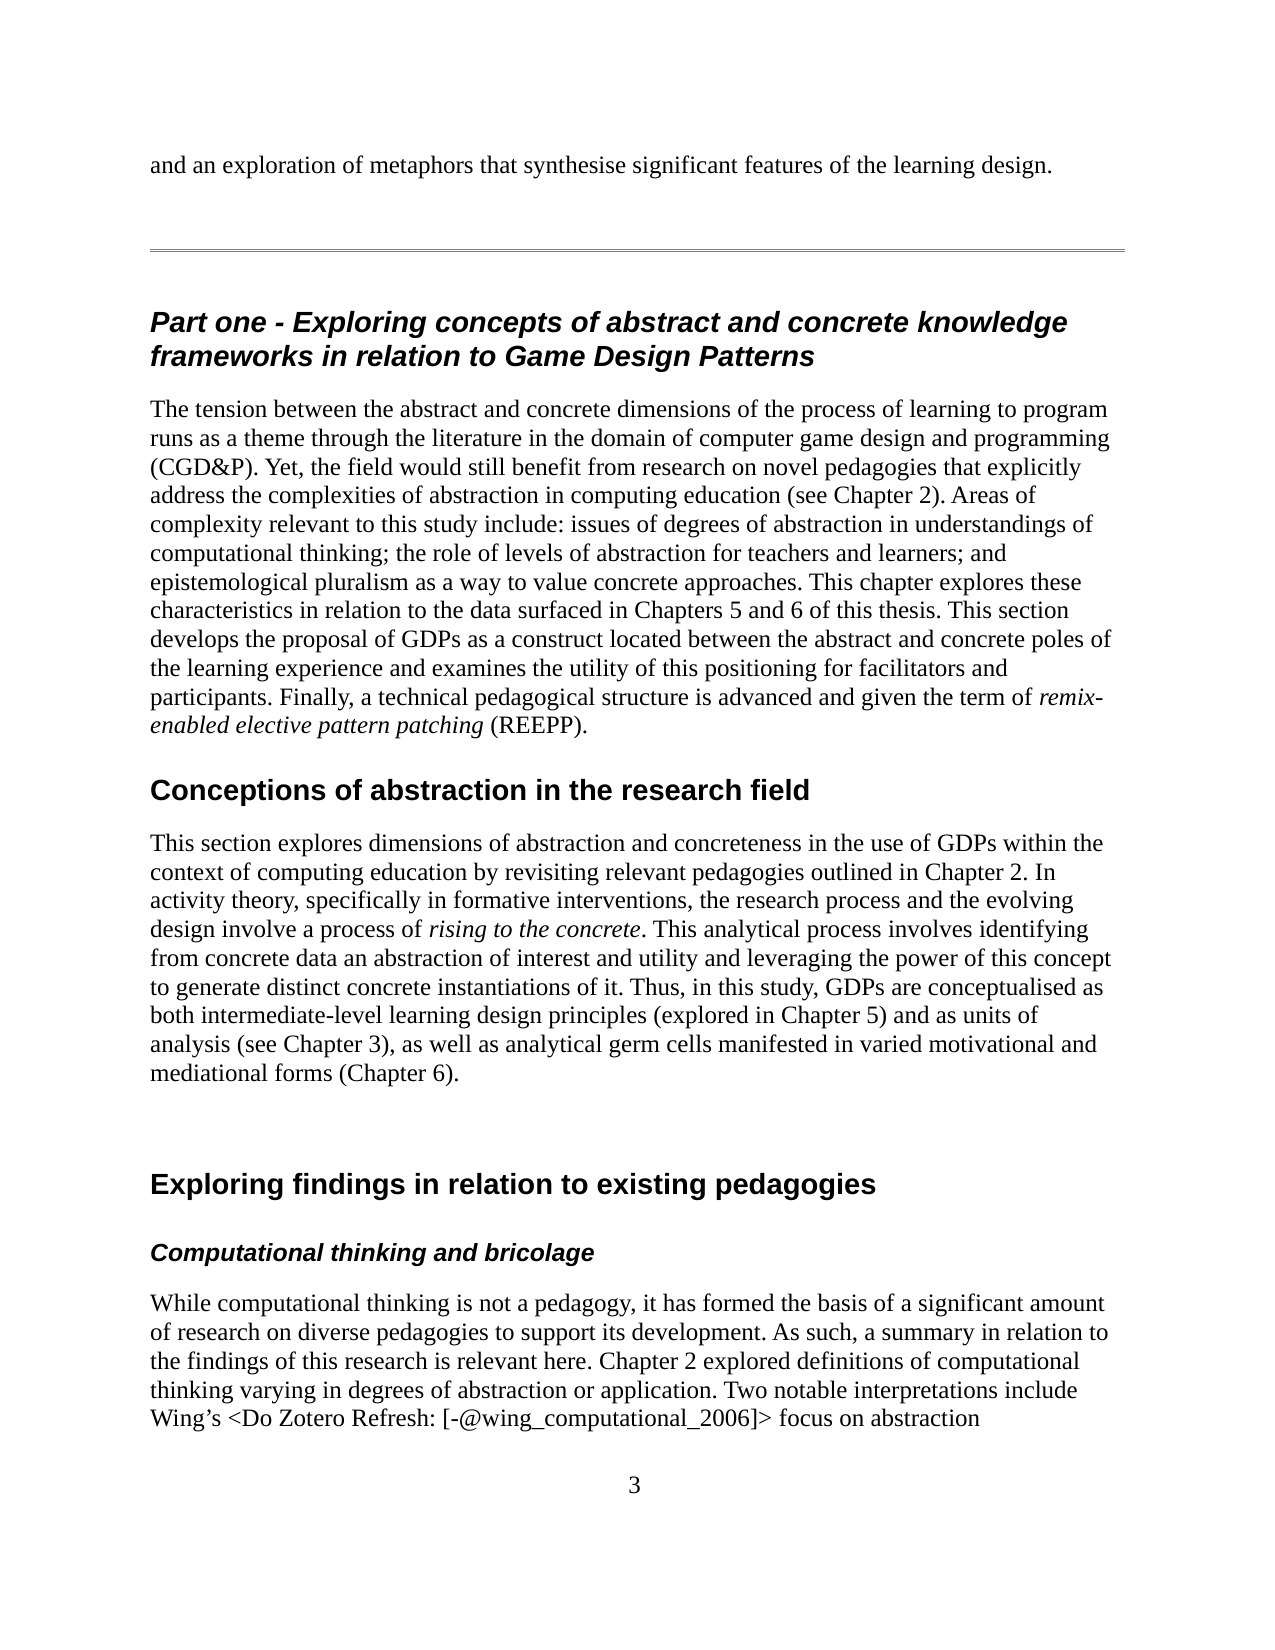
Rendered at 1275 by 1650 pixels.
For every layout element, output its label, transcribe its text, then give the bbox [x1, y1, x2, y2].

text While computational thinking is not a pedagogy, it has formed the basis of a significant amount of research on diverse pedagogies to support its development. As such, a summary in relation to the findings of this research is relevant here. Chapter 2 explored definitions of computational thinking varying in degrees of abstraction or application. Two notable interpretations include Wing’s <Do Zotero Refresh: [-@wing_computational_2006]> focus on abstraction [150, 1288, 1125, 1432]
subtitle Part one - Exploring concepts of abstract and concrete knowledge frameworks in relation to Game Design Patterns [150, 306, 1125, 373]
subtitle Conceptions of abstraction in the research field [150, 773, 1125, 807]
text and an exploration of metaphors that synthesise significant features of the learning design. [150, 150, 1125, 179]
text The tension between the abstract and concrete dimensions of the process of learning to program runs as a theme through the literature in the domain of computer game design and programming (CGD&P). Yet, the field would still benefit from research on novel pedagogies that explicitly address the complexities of abstraction in computing education (see Chapter 2). Areas of complexity relevant to this study include: issues of degrees of abstraction in understandings of computational thinking; the role of levels of abstraction for teachers and learners; and epistemological pluralism as a way to value concrete approaches. This chapter explores these characteristics in relation to the data surfaced in Chapters 5 and 6 of this thesis. This section develops the proposal of GDPs as a construct located between the abstract and concrete poles of the learning experience and examines the utility of this positioning for facilitators and participants. Finally, a technical pedagogical structure is advanced and given the term of remix-enabled elective pattern patching (REEPP). [150, 394, 1125, 739]
subtitle Exploring findings in relation to existing pedagogies [150, 1167, 1125, 1201]
subtitle Computational thinking and bricolage [150, 1238, 1125, 1267]
text This section explores dimensions of abstraction and concreteness in the use of GDPs within the context of computing education by revisiting relevant pedagogies outlined in Chapter 2. In activity theory, specifically in formative interventions, the research process and the evolving design involve a process of rising to the concrete. This analytical process involves identifying from concrete data an abstraction of interest and utility and leveraging the power of this concept to generate distinct concrete instantiations of it. Thus, in this study, GDPs are conceptualised as both intermediate-level learning design principles (explored in Chapter 5) and as units of analysis (see Chapter 3), as well as analytical germ cells manifested in varied motivational and mediational forms (Chapter 6). [150, 828, 1125, 1087]
